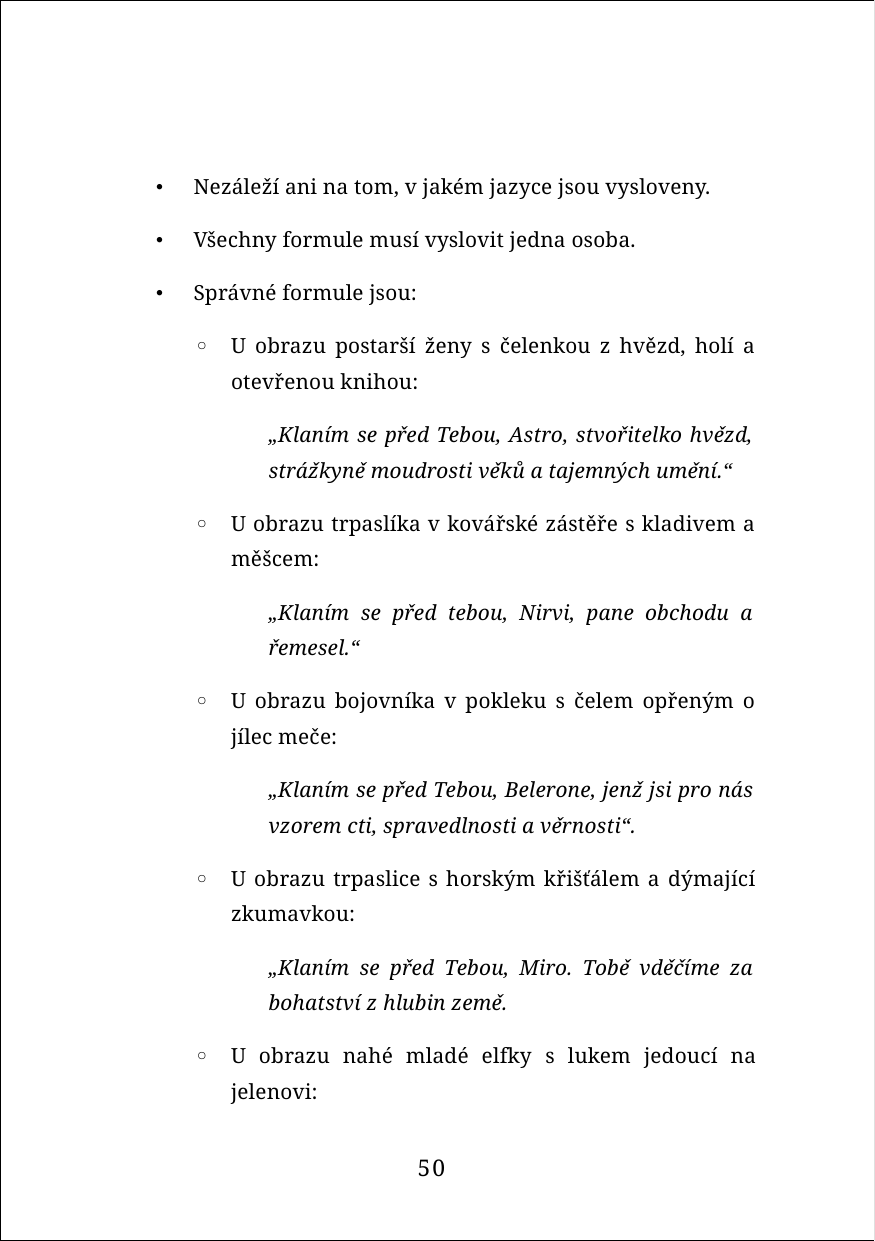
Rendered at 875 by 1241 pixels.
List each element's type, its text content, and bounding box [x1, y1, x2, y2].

list U obrazu nahé mladé elfky s lukem jedoucí na jelenovi: [193, 1041, 756, 1105]
list U obrazu trpaslice s horským křišťálem a dýmající zkumavkou: [193, 864, 756, 928]
list „Klaním se před Tebou, Belerone, jenž jsi pro nás vzorem cti, spravedlnosti a věrnosti“. [231, 775, 756, 839]
list Správné formule jsou: [156, 278, 756, 307]
list U obrazu trpaslíka v kovářské zástěře s kladivem a měšcem: [193, 509, 756, 573]
list U obrazu postarší ženy s čelenkou z hvězd, holí a otevřenou knihou: [193, 331, 756, 395]
list „Klaním se před Tebou, Miro. Tobě vděčíme za bohatství z hlubin země. [231, 953, 756, 1017]
list U obrazu bojovníka v pokleku s čelem opřeným o jílec meče: [193, 686, 756, 750]
list Všechny formule musí vyslovit jedna osoba. [156, 225, 756, 253]
list „Klaním se před Tebou, Astro, stvořitelko hvězd, strážkyně moudrosti věků a tajemných umění.“ [231, 420, 756, 484]
list „Klaním se před tebou, Nirvi, pane obchodu a řemesel.“ [231, 598, 756, 662]
list Nezáleží ani na tom, v jakém jazyce jsou vysloveny. [156, 172, 756, 200]
